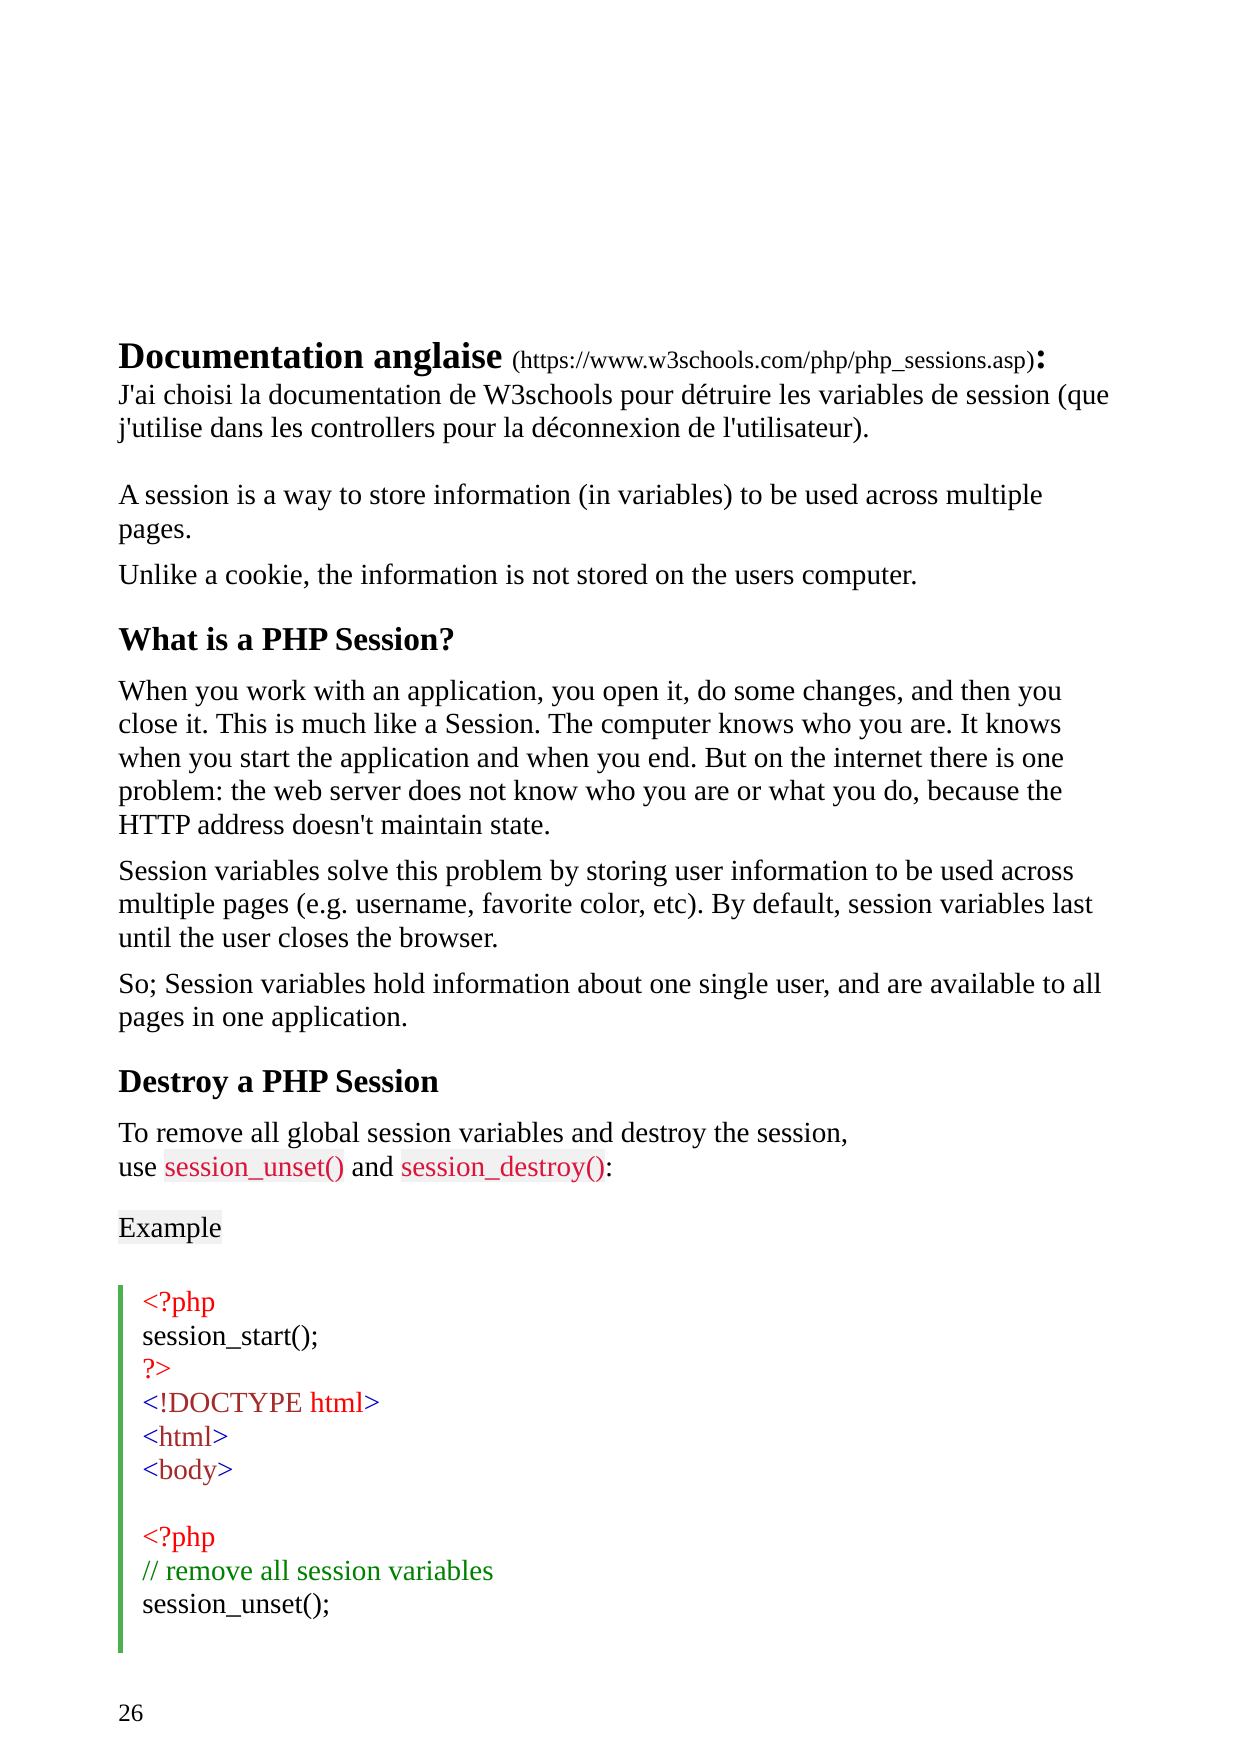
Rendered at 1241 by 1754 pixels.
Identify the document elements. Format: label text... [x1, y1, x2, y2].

text When you work with an application, you open it, do some changes, and then you close it. This is much like a Session. The computer knows who you are. It knows when you start the application and when you end. But on the internet there is one problem: the web server does not know who you are or what you do, because the HTTP address doesn't maintain state. [118, 673, 1122, 840]
text J'ai choisi la documentation de W3schools pour détruire les variables de session (que j'utilise dans les controllers pour la déconnexion de l'utilisateur). [118, 377, 1122, 444]
text Documentation anglaise (https://www.w3schools.com/php/php_sessions.asp): [118, 334, 1122, 377]
text Session variables solve this problem by storing user information to be used across multiple pages (e.g. username, favorite color, etc). By default, session variables last until the user closes the browser. [118, 853, 1122, 953]
text A session is a way to store information (in variables) to be used across multiple pages. [118, 477, 1122, 544]
text Unlike a cookie, the information is not stored on the users computer. [118, 557, 1122, 591]
subtitle Example [118, 1210, 1122, 1244]
text So; Session variables hold information about one single user, and are available to all pages in one application. [118, 966, 1122, 1033]
subtitle What is a PHP Session? [118, 619, 1122, 657]
text To remove all global session variables and destroy the session, use session_unset() and session_destroy(): [118, 1115, 1122, 1182]
text <?php session_start(); ?> <!DOCTYPE html> <html> <body> <?php // remove all session variables session_unset(); [118, 1284, 1122, 1653]
subtitle Destroy a PHP Session [118, 1061, 1122, 1099]
